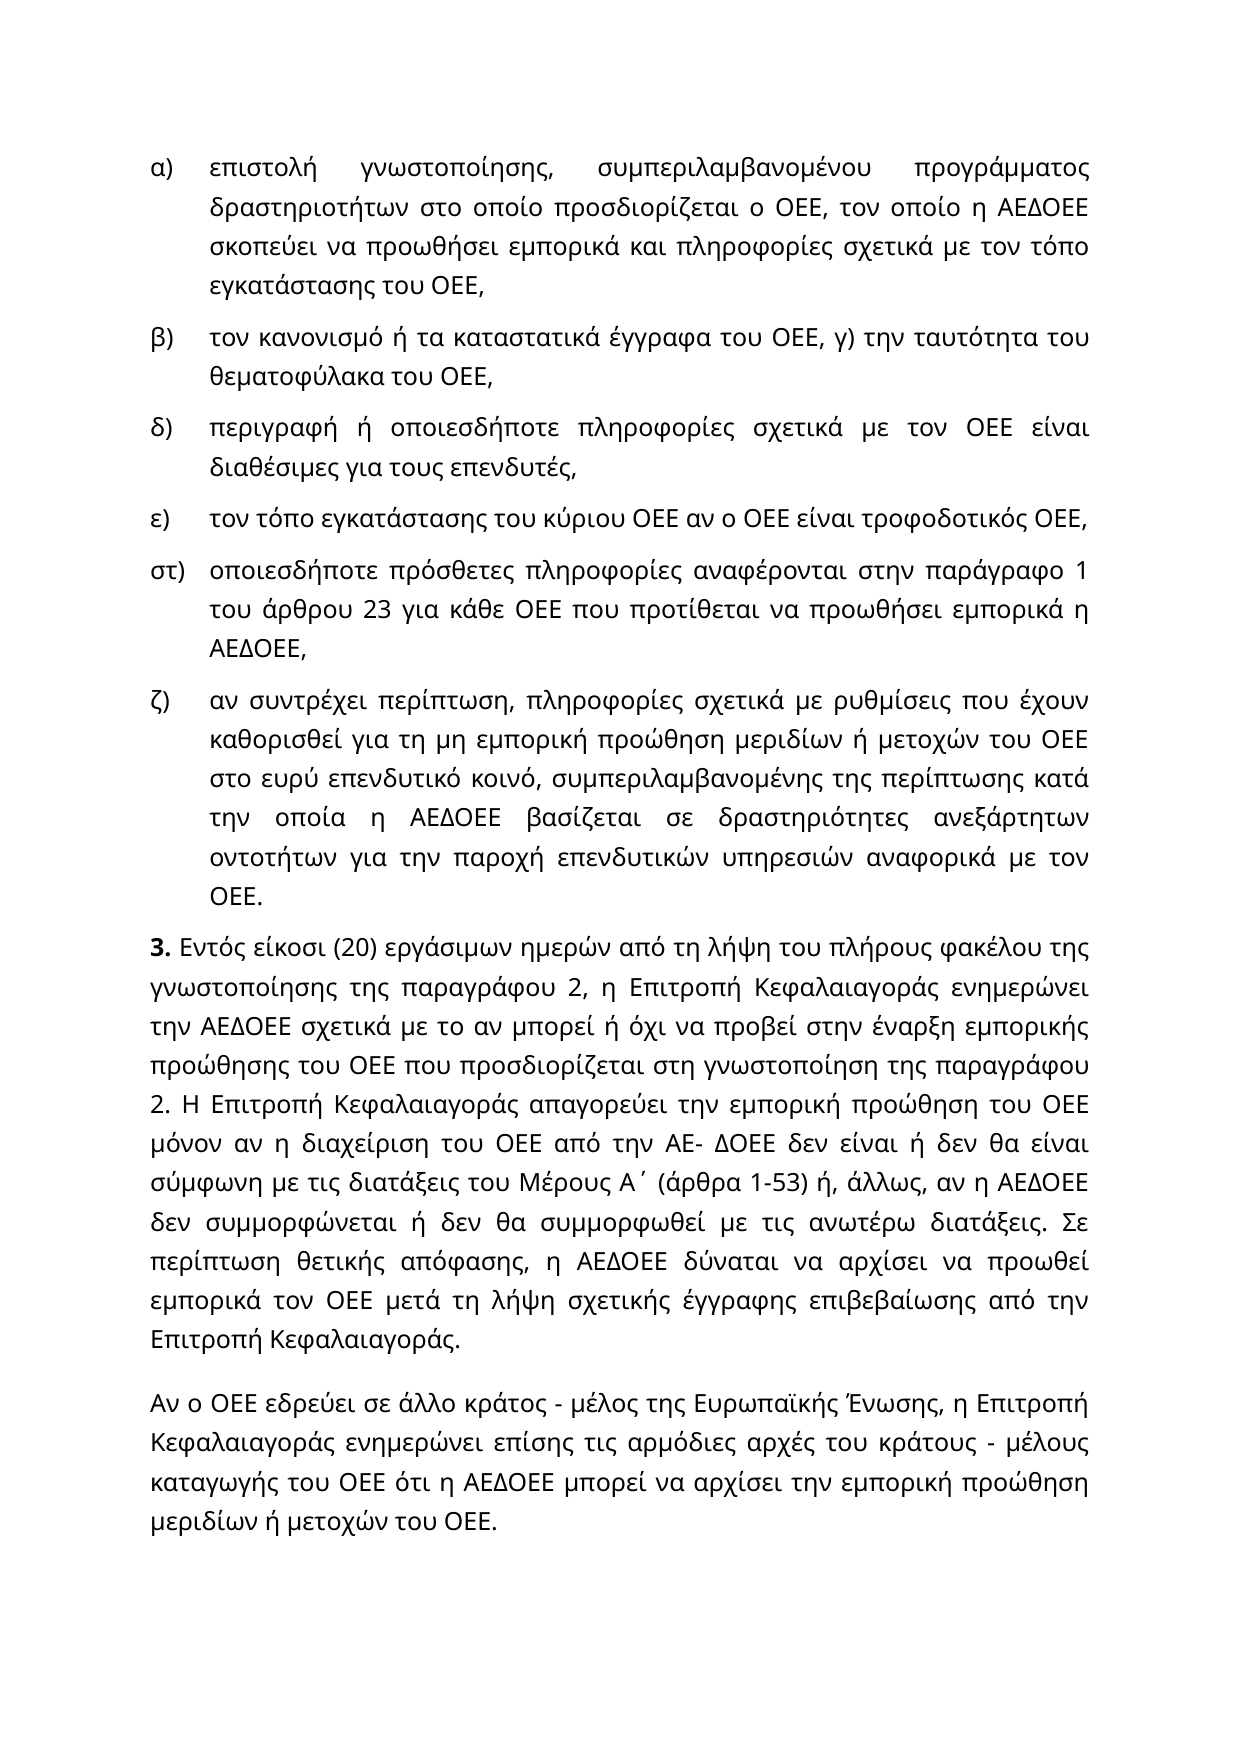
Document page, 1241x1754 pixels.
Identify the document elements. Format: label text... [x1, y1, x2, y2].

text Αν ο ΟΕΕ εδρεύει σε άλλο κράτος - μέλος της Ευρωπαϊκής Ένωσης, η Επιτροπή Κεφαλαιαγοράς ενημερώνει επίσης τις αρμόδιες αρχές του κράτους - μέλους καταγωγής του ΟΕΕ ότι η ΑΕΔΟΕΕ μπορεί να αρχίσει την εμπορική προώθηση μεριδίων ή μετοχών του ΟΕΕ. [150, 1386, 1090, 1537]
list στ) οποιεσδήποτε πρόσθετες πληροφορίες αναφέρονται στην παράγραφο 1 του άρθρου 23 για κάθε ΟΕΕ που προτίθεται να προωθήσει εμπορικά η ΑΕΔΟΕΕ, [150, 552, 1090, 665]
list α) επιστολή γνωστοποίησης, συμπεριλαμβανομένου προγράμματος δραστηριοτήτων στο οποίο προσδιορίζεται ο ΟΕΕ, τον οποίο η ΑΕΔΟΕΕ σκοπεύει να προωθήσει εμπορικά και πληροφορίες σχετικά με τον τόπο εγκατάστασης του ΟΕΕ, [150, 150, 1090, 302]
list β) τον κανονισμό ή τα καταστατικά έγγραφα του ΟΕΕ, γ) την ταυτότητα του θεματοφύλακα του ΟΕΕ, [150, 319, 1090, 392]
list δ) περιγραφή ή οποιεσδήποτε πληροφορίες σχετικά με τον ΟΕΕ είναι διαθέσιμες για τους επενδυτές, [150, 410, 1090, 483]
text 3. Εντός είκοσι (20) εργάσιμων ημερών από τη λήψη του πλήρους φακέλου της γνωστοποίησης της παραγράφου 2, η Επιτροπή Κεφαλαιαγοράς ενημερώνει την ΑΕΔΟΕΕ σχετικά με το αν μπορεί ή όχι να προβεί στην έναρξη εμπορικής προώθησης του ΟΕΕ που προσδιορίζεται στη γνωστοποίηση της παραγράφου 2. Η Επιτροπή Κεφαλαιαγοράς απαγορεύει την εμπορική προώθηση του ΟΕΕ μόνον αν η διαχείριση του ΟΕΕ από την ΑΕ- ΔΟΕΕ δεν είναι ή δεν θα είναι σύμφωνη με τις διατάξεις του Μέρους Α΄ (άρθρα 1-53) ή, άλλως, αν η ΑΕΔΟΕΕ δεν συμμορφώνεται ή δεν θα συμμορφωθεί με τις ανωτέρω διατάξεις. Σε περίπτωση θετικής απόφασης, η ΑΕΔΟΕΕ δύναται να αρχίσει να προωθεί εμπορικά τον ΟΕΕ μετά τη λήψη σχετικής έγγραφης επιβεβαίωσης από την Επιτροπή Κεφαλαιαγοράς. [150, 930, 1090, 1356]
list ε) τον τόπο εγκατάστασης του κύριου ΟΕΕ αν ο ΟΕΕ είναι τροφοδοτικός ΟΕΕ, [150, 501, 1090, 535]
list ζ) αν συντρέχει περίπτωση, πληροφορίες σχετικά με ρυθμίσεις που έχουν καθορισθεί για τη μη εμπορική προώθηση μεριδίων ή μετοχών του ΟΕΕ στο ευρύ επενδυτικό κοινό, συμπεριλαμβανομένης της περίπτωσης κατά την οποία η ΑΕΔΟΕΕ βασίζεται σε δραστηριότητες ανεξάρτητων οντοτήτων για την παροχή επενδυτικών υπηρεσιών αναφορικά με τον ΟΕΕ. [150, 682, 1090, 912]
